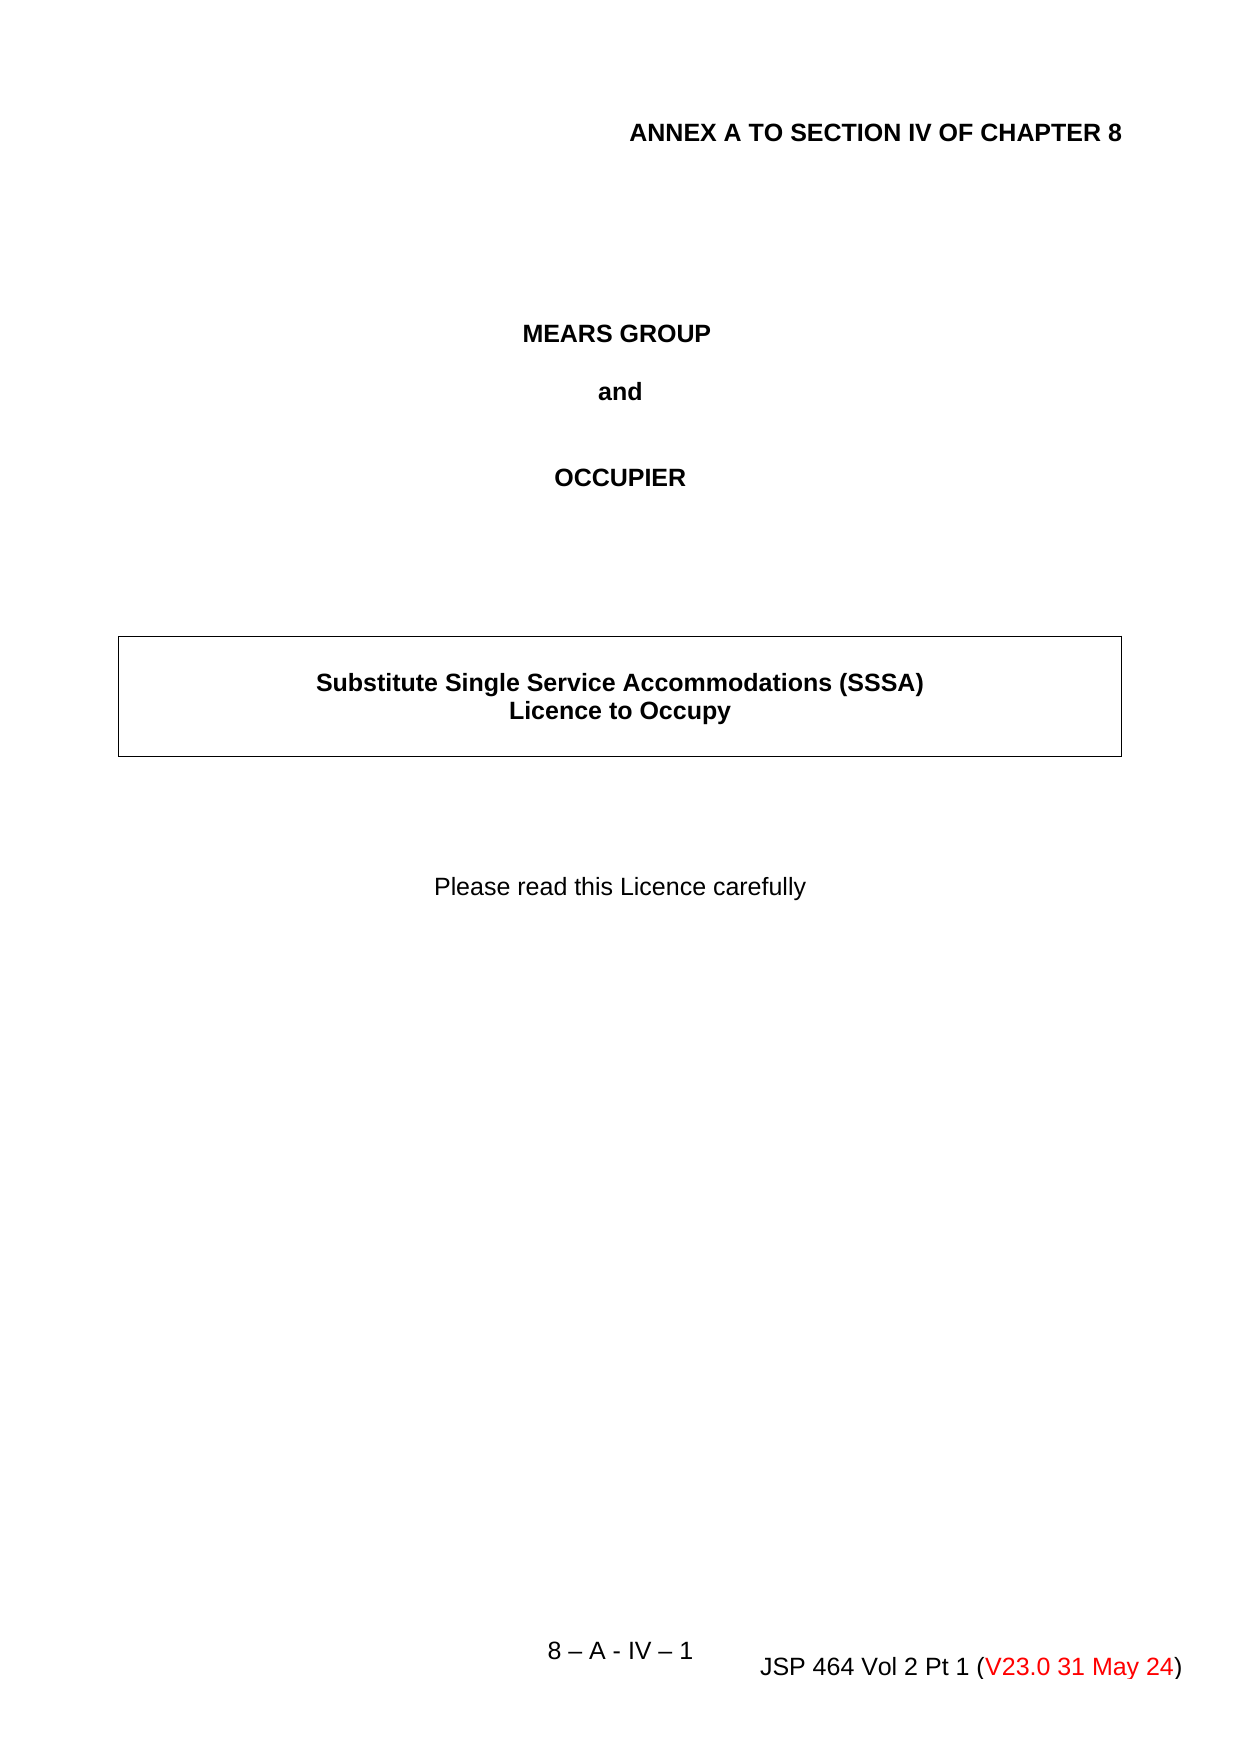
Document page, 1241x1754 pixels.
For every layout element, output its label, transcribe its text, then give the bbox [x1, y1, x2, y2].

text Substitute Single Service Accommodations (SSSA) [119, 664, 1121, 693]
subtitle Please read this Licence carefully [118, 872, 1122, 901]
text Licence to Occupy [119, 693, 1121, 725]
text and [118, 377, 1122, 406]
text OCCUPIER [118, 463, 1122, 492]
text MEARS GROUP [118, 319, 1122, 348]
text ANNEX A TO SECTION IV OF CHAPTER 8 [118, 118, 1122, 147]
